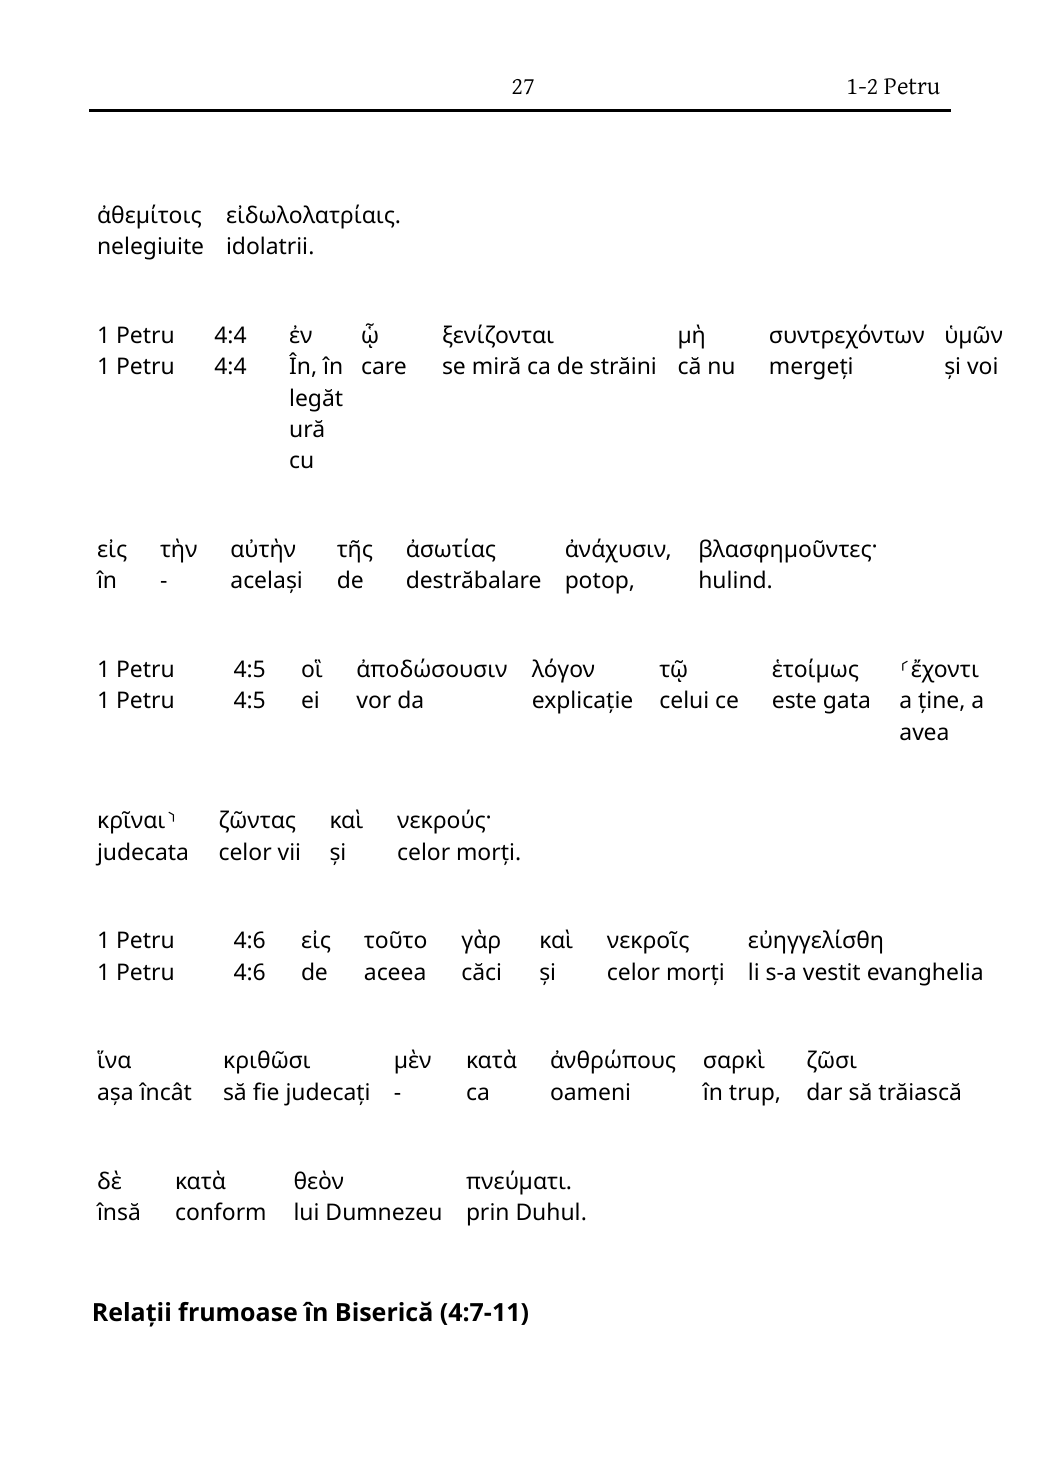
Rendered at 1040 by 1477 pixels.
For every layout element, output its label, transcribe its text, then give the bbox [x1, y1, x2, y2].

table_header [93, 502, 156, 533]
table_cell de [333, 564, 401, 595]
table_cell ᾧ [357, 319, 438, 350]
table_cell νεκροῖς [603, 924, 743, 956]
table_cell de [297, 956, 359, 987]
table_cell conform [171, 1196, 289, 1227]
table_cell ἀθεμίτοις [93, 199, 222, 230]
table_cell vor da [352, 684, 527, 747]
table_cell idolatrii. [222, 230, 409, 261]
table_cell εὐηγγελίσθη [744, 924, 994, 956]
table_header [673, 288, 764, 319]
table_header [93, 288, 210, 319]
table_header [546, 1013, 698, 1044]
table_cell βλασφημοῦντες· [694, 533, 889, 564]
table_cell 1 Petru [93, 924, 229, 956]
table_cell κρῖναι⸃ [93, 804, 214, 836]
table_cell potop, [560, 564, 694, 595]
table_header [285, 288, 357, 319]
table_cell să fie judecați [219, 1076, 389, 1107]
table_header [226, 502, 332, 533]
table_cell căci [457, 956, 535, 987]
table_cell - [390, 1076, 462, 1107]
table_cell ἀποδώσουσιν [352, 653, 527, 684]
table_cell 1 Petru [93, 653, 229, 684]
table_header [401, 502, 560, 533]
table_header [699, 1013, 802, 1044]
table_header [222, 168, 409, 199]
table_cell se miră ca de străini [438, 350, 673, 475]
table_cell ζῶντας [214, 804, 325, 836]
table_cell τῷ [655, 653, 767, 684]
table_cell și voi [940, 350, 1031, 475]
table_header [457, 893, 535, 924]
table_cell 1 Petru [93, 319, 210, 350]
table_cell judecata [93, 836, 214, 867]
table_cell așa încât [93, 1076, 219, 1107]
table_cell δὲ [93, 1165, 171, 1196]
table_cell aceea [360, 956, 457, 987]
table_cell celui ce [655, 684, 767, 747]
table_header [93, 168, 222, 199]
table_cell πνεύματι. [462, 1165, 604, 1196]
table_header [940, 288, 1031, 319]
table_cell și [535, 956, 602, 987]
table_cell În, în legătură cu [285, 350, 357, 475]
table_header [603, 893, 743, 924]
table_cell ⸂ἔχοντι [895, 653, 1006, 684]
table_cell însă [93, 1196, 171, 1227]
table_header [219, 1013, 389, 1044]
table_header [768, 622, 895, 653]
table_header [462, 1133, 604, 1164]
table_cell 1 Petru [93, 956, 229, 987]
table_cell hulind. [694, 564, 889, 595]
table_cell în [93, 564, 156, 595]
table_cell ἀνθρώπους [546, 1045, 698, 1076]
table_header [297, 622, 352, 653]
table_cell συντρεχόντων [765, 319, 940, 350]
table_cell prin Duhul. [462, 1196, 604, 1227]
table_cell - [156, 564, 226, 595]
table_header [93, 773, 214, 804]
table_header [462, 1013, 546, 1044]
table_cell în trup, [699, 1076, 802, 1107]
table_header [297, 893, 359, 924]
table_cell 4:4 [210, 350, 285, 475]
table_header [802, 1013, 985, 1044]
table_cell și [325, 836, 393, 867]
table_header [210, 288, 285, 319]
table_cell ἐν [285, 319, 357, 350]
table_cell αὐτὴν [226, 533, 332, 564]
table_cell γὰρ [457, 924, 535, 956]
table_cell ὑμῶν [940, 319, 1031, 350]
table_cell σαρκὶ [699, 1045, 802, 1076]
table_cell τὴν [156, 533, 226, 564]
table_cell oameni [546, 1076, 698, 1107]
subtitle Relații frumoase în Biserică (4:7-11) [92, 1294, 948, 1328]
table_cell καὶ [325, 804, 393, 836]
table_cell ei [297, 684, 352, 747]
table_header [352, 622, 527, 653]
table_cell 4:6 [229, 924, 297, 956]
table_cell ξενίζονται [438, 319, 673, 350]
table_cell mergeți [765, 350, 940, 475]
table_header [325, 773, 393, 804]
table_cell celor morți [603, 956, 743, 987]
table_cell dar să trăiască [802, 1076, 985, 1107]
table_header [438, 288, 673, 319]
table_header [214, 773, 325, 804]
table_cell θεὸν [289, 1165, 462, 1196]
table_header [744, 893, 994, 924]
table_header [289, 1133, 462, 1164]
table_cell ζῶσι [802, 1045, 985, 1076]
table_cell nelegiuite [93, 230, 222, 261]
table_cell νεκρούς· [393, 804, 539, 836]
table_cell κατὰ [171, 1165, 289, 1196]
table_cell li s-a vestit evanghelia [744, 956, 994, 987]
table_cell κριθῶσι [219, 1045, 389, 1076]
table_cell μὴ [673, 319, 764, 350]
table_header [390, 1013, 462, 1044]
table_cell ca [462, 1076, 546, 1107]
table_header [156, 502, 226, 533]
table_cell τῆς [333, 533, 401, 564]
table_cell 4:4 [210, 319, 285, 350]
table_header [333, 502, 401, 533]
table_cell καὶ [535, 924, 602, 956]
table_cell lui Dumnezeu [289, 1196, 462, 1227]
table_cell εἰς [93, 533, 156, 564]
table_header [528, 622, 655, 653]
table_header [93, 1013, 219, 1044]
table_cell este gata [768, 684, 895, 747]
table_header [93, 1133, 171, 1164]
table_header [535, 893, 602, 924]
table_header [393, 773, 539, 804]
table_cell εἰδωλολατρίαις. [222, 199, 409, 230]
table_cell μὲν [390, 1045, 462, 1076]
table_cell τοῦτο [360, 924, 457, 956]
table_cell că nu [673, 350, 764, 475]
table_cell 4:5 [229, 684, 297, 747]
table_header [360, 893, 457, 924]
table_header [694, 502, 889, 533]
table_cell εἰς [297, 924, 359, 956]
table_header [560, 502, 694, 533]
table_cell explicație [528, 684, 655, 747]
table_cell ἑτοίμως [768, 653, 895, 684]
table_cell κατὰ [462, 1045, 546, 1076]
table_cell 4:5 [229, 653, 297, 684]
table_cell 1 Petru [93, 350, 210, 475]
table_cell celor vii [214, 836, 325, 867]
table_cell care [357, 350, 438, 475]
table_cell 1 Petru [93, 684, 229, 747]
table_header [93, 893, 229, 924]
table_cell același [226, 564, 332, 595]
table_header [655, 622, 767, 653]
table_cell destrăbalare [401, 564, 560, 595]
table_cell λόγον [528, 653, 655, 684]
table_header [229, 622, 297, 653]
table_header [93, 622, 229, 653]
table_header [171, 1133, 289, 1164]
table_cell οἳ [297, 653, 352, 684]
table_header [895, 622, 1006, 653]
table_header [357, 288, 438, 319]
table_cell a ține, a avea [895, 684, 1006, 747]
table_header [765, 288, 940, 319]
table_cell ἵνα [93, 1045, 219, 1076]
table_cell celor morți. [393, 836, 539, 867]
table_cell 4:6 [229, 956, 297, 987]
table_cell ἀνάχυσιν, [560, 533, 694, 564]
table_cell ἀσωτίας [401, 533, 560, 564]
table_header [229, 893, 297, 924]
